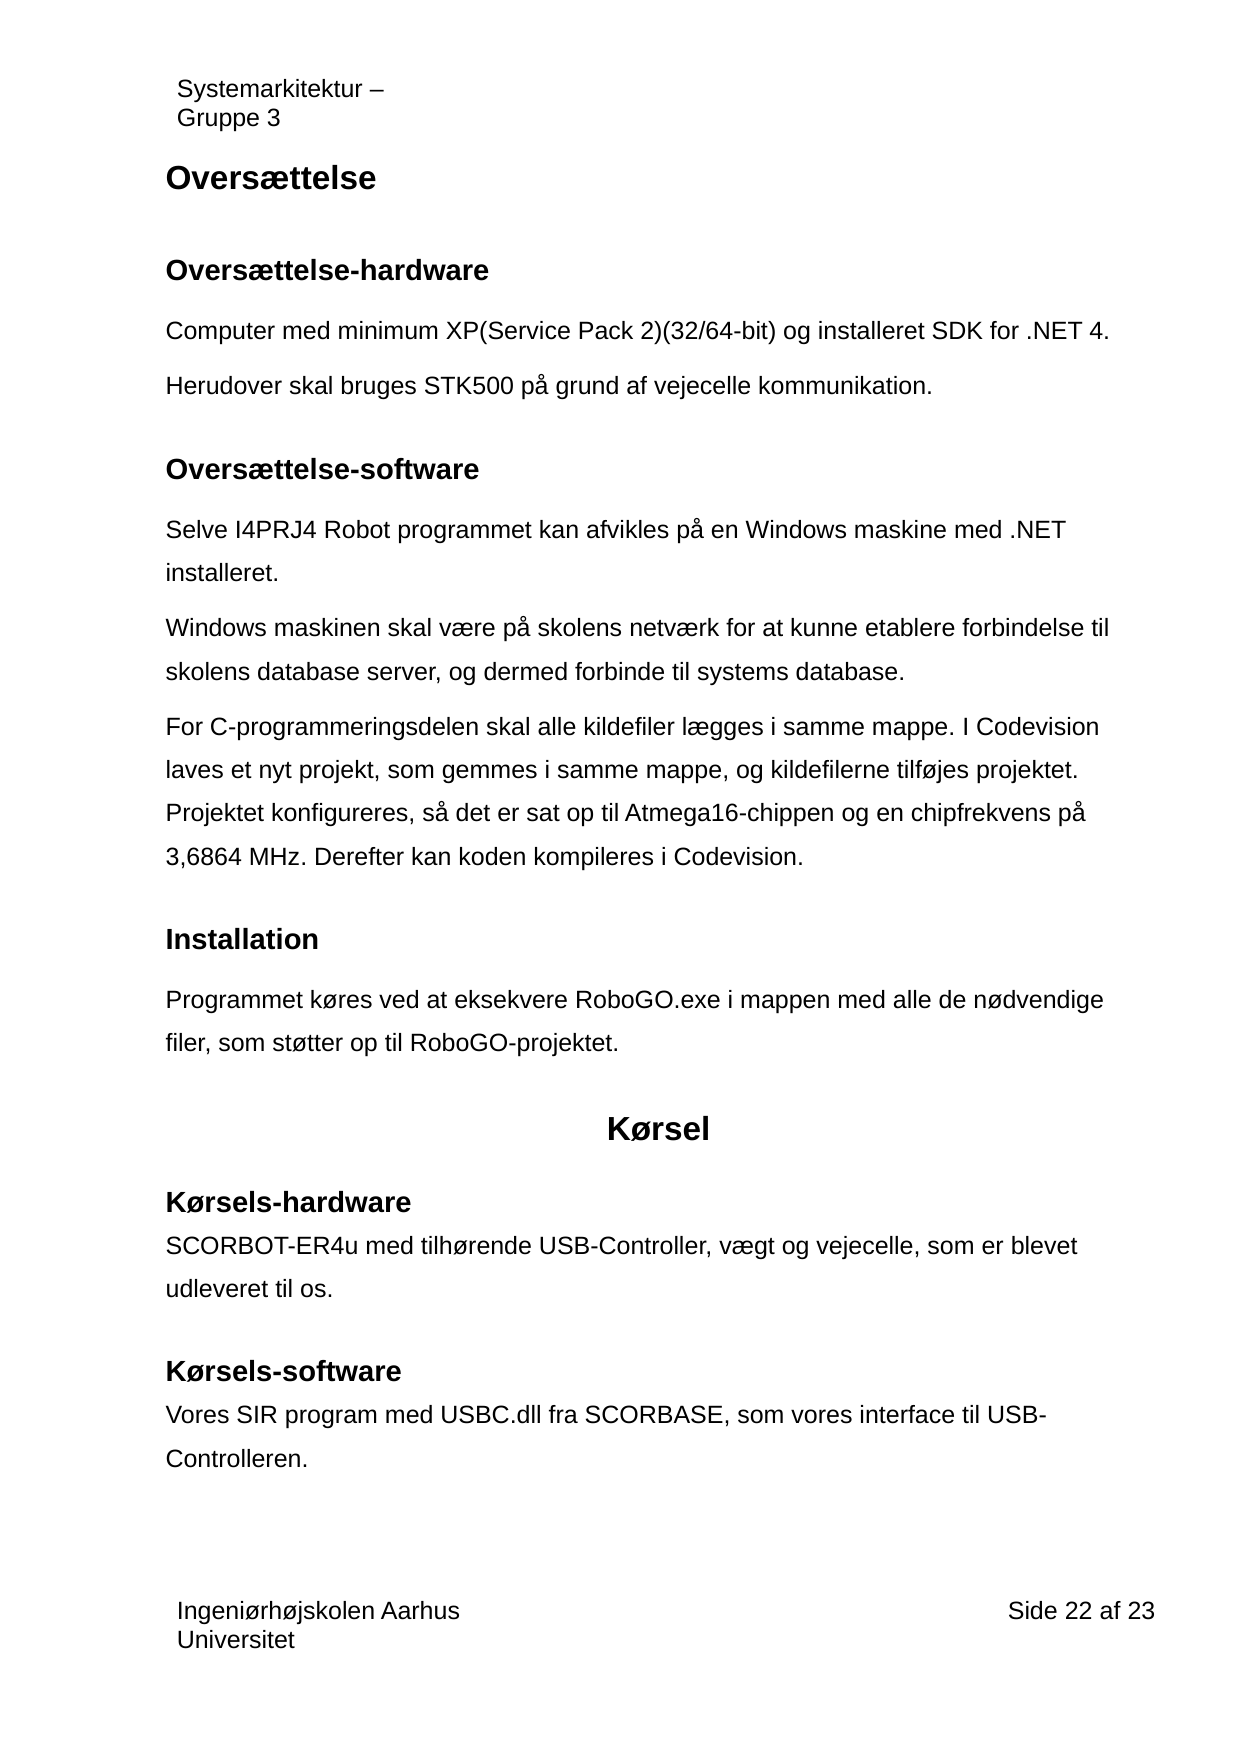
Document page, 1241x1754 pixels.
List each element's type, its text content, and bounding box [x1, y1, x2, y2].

subtitle Kørsels-software [165, 1354, 1152, 1388]
subtitle Oversættelse [165, 158, 1152, 196]
subtitle Kørsels-hardware [165, 1185, 1152, 1218]
text Selve I4PRJ4 Robot programmet kan afvikles på en Windows maskine med .NET installeret. [165, 515, 1152, 587]
text SCORBOT-ER4u med tilhørende USB-Controller, vægt og vejecelle, som er blevet udleveret til os. [165, 1231, 1152, 1303]
text Programmet køres ved at eksekvere RoboGO.exe i mappen med alle de nødvendige filer, som støtter op til RoboGO-projektet. [165, 985, 1152, 1057]
text Vores SIR program med USBC.dll fra SCORBASE, som vores interface til USB-Controlleren. [165, 1401, 1152, 1472]
subtitle Oversættelse-software [165, 452, 1152, 485]
subtitle Installation [165, 922, 1152, 956]
text Windows maskinen skal være på skolens netværk for at kunne etablere forbindelse til skolens database server, og dermed forbinde til systems database. [165, 613, 1152, 685]
subtitle Oversættelse-hardware [165, 253, 1152, 286]
text For C-programmeringsdelen skal alle kildefiler lægges i samme mappe. I Codevision laves et nyt projekt, som gemmes i samme mappe, og kildefilerne tilføjes projektet. Projektet konfigureres, så det er sat op til Atmega16-chippen og en chipfrekvens på 3,6864 MHz. Derefter kan koden kompileres i Codevision. [165, 712, 1152, 870]
text Computer med minimum XP(Service Pack 2)(32/64-bit) og installeret SDK for .NET 4. [165, 316, 1152, 344]
subtitle Kørsel [165, 1109, 1152, 1147]
text Herudover skal bruges STK500 på grund af vejecelle kommunikation. [165, 371, 1152, 400]
